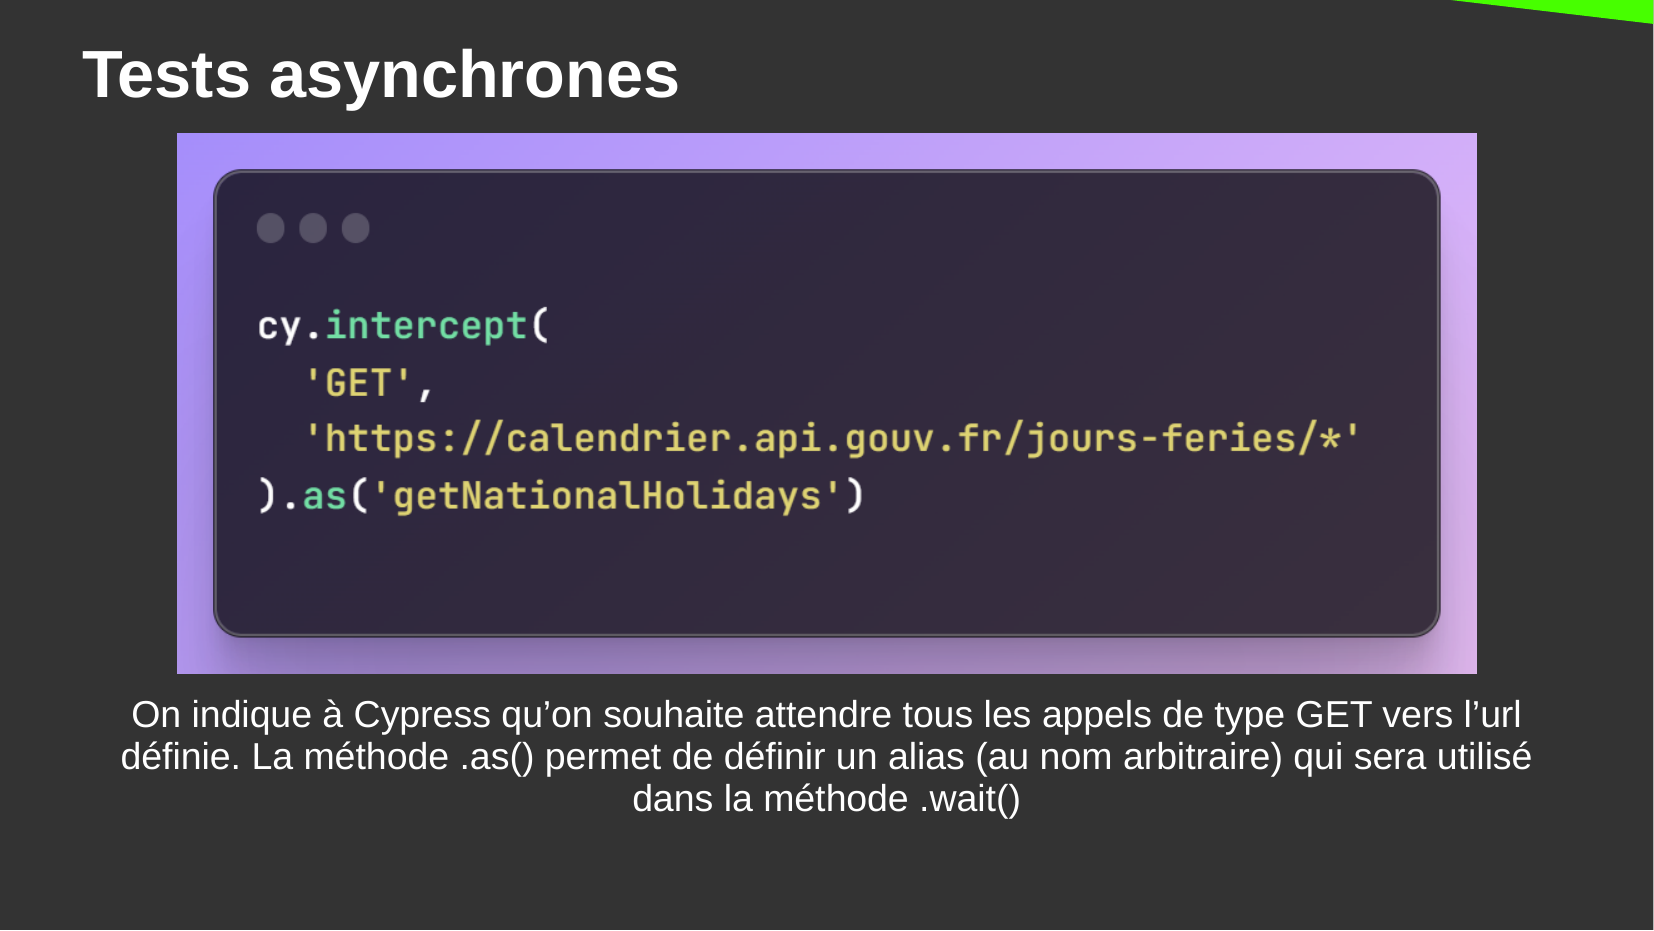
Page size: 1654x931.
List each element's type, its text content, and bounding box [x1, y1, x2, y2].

picture [177, 133, 1477, 674]
title Tests asynchrones [82, 37, 1571, 112]
text_box [1450, 0, 1654, 24]
text_box On indique à Cypress qu’on souhaite attendre tous les appels de type GET vers l’url définie. La méthode .as() permet de définir un alias (au nom arbitraire) qui sera utilisé dans la méthode .wait() [94, 685, 1560, 827]
